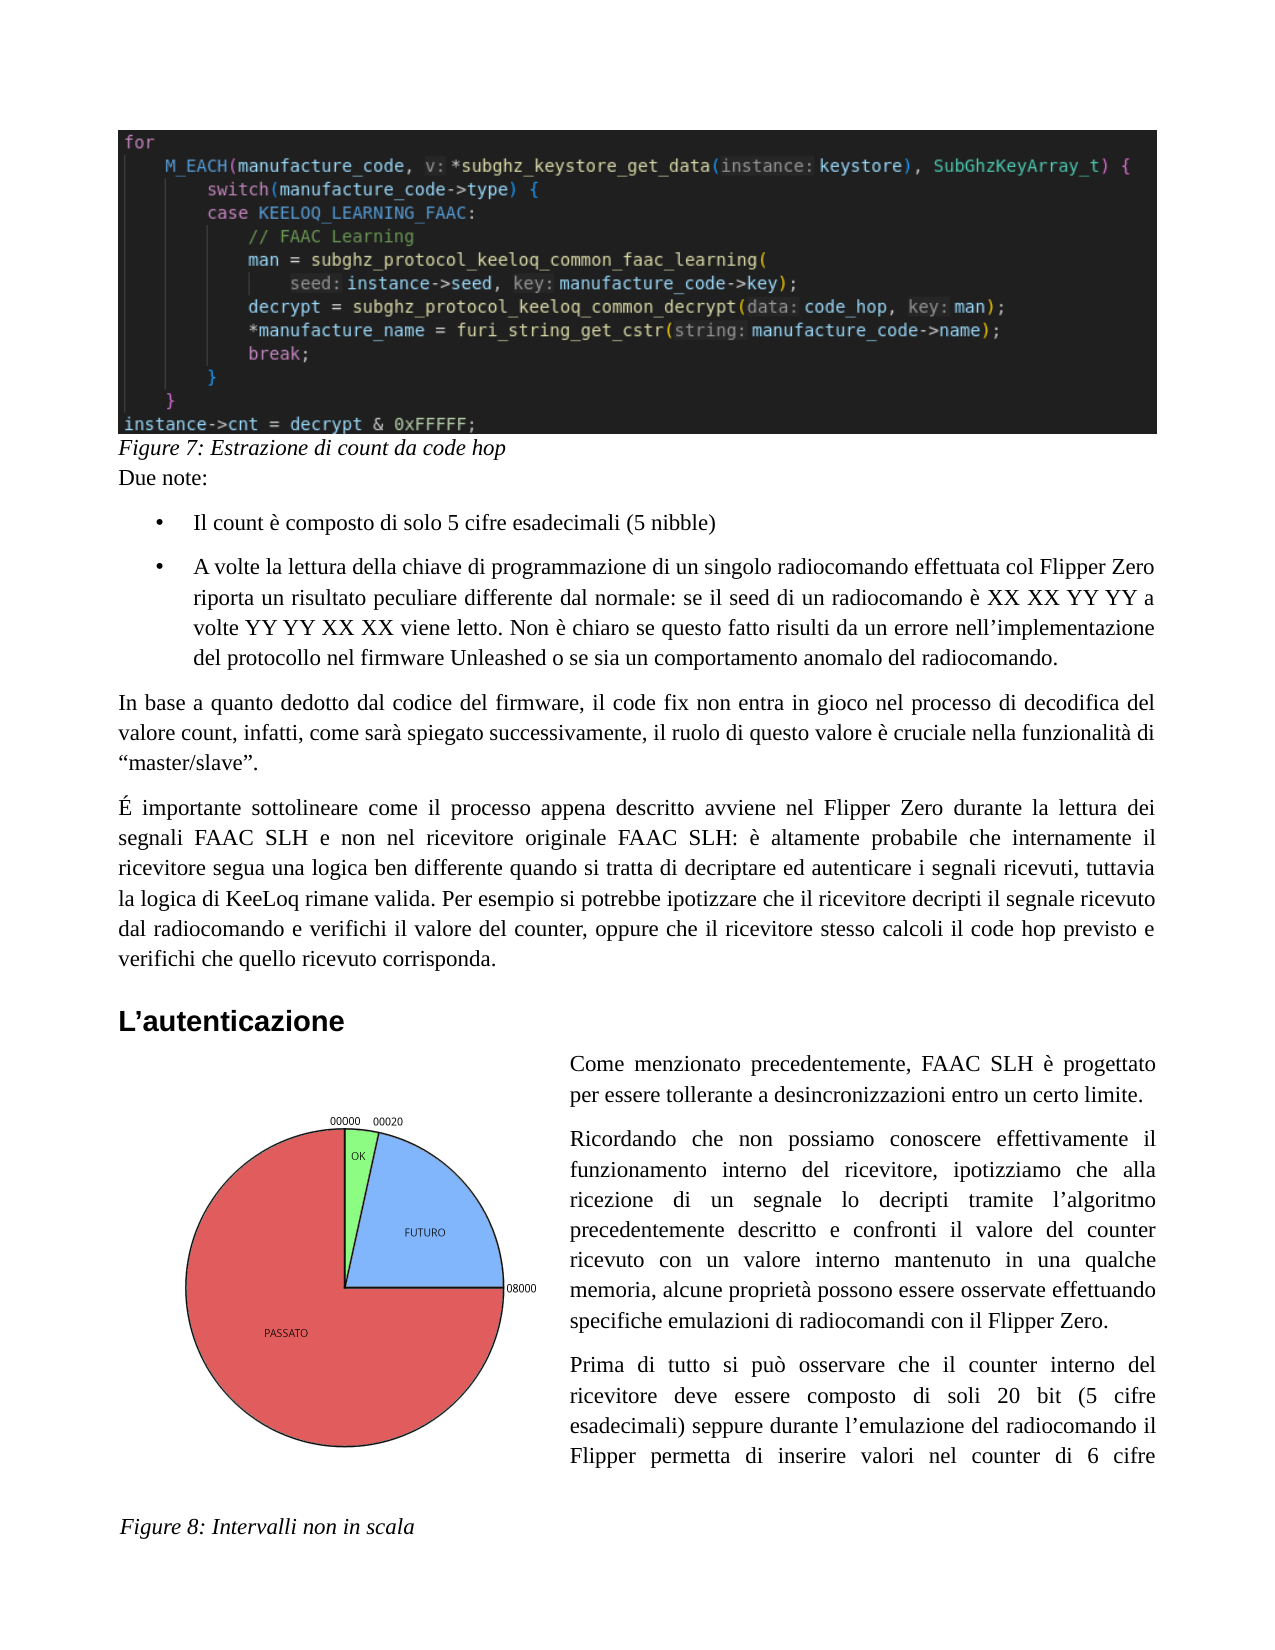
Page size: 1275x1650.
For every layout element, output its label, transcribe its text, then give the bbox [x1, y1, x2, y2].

picture [119, 1063, 570, 1513]
text In base a quanto dedotto dal codice del firmware, il code fix non entra in gioco nel processo di decodifica del valore count, infatti, come sarà spiegato successivamente, il ruolo di questo valore è cruciale nella funzionalità di “master/slave”. [118, 689, 1157, 776]
text Prima di tutto si può osservare che il counter interno del ricevitore deve essere composto di soli 20 bit (5 cifre esadecimali) seppure durante l’emulazione del radiocomando il Flipper permetta di inserire valori nel counter di 6 cifre [570, 1352, 1157, 1468]
text Figure 7: Estrazione di count da code hop [118, 434, 1157, 460]
text Come menzionato precedentemente, FAAC SLH è progettato per essere tollerante a desincronizzazioni entro un certo limite. [118, 1051, 1157, 1107]
subtitle L’autenticazione [118, 1004, 1157, 1038]
text Figure 8: Intervalli non in scala [119, 1513, 569, 1539]
text É importante sottolineare come il processo appena descritto avviene nel Flipper Zero durante la lettura dei segnali FAAC SLH e non nel ricevitore originale FAAC SLH: è altamente probabile che internamente il ricevitore segua una logica ben differente quando si tratta di decriptare ed autenticare i segnali ricevuti, tuttavia la logica di KeeLoq rimane valida. Per esempio si potrebbe ipotizzare che il ricevitore decripti il segnale ricevuto dal radiocomando e verifichi il valore del counter, oppure che il ricevitore stesso calcoli il code hop previsto e verifichi che quello ricevuto corrisponda. [118, 794, 1157, 971]
picture [118, 130, 1157, 434]
text Due note: [118, 460, 1157, 490]
list Il count è composto di solo 5 cifre esadecimali (5 nibble) [156, 509, 1157, 535]
text [118, 118, 1157, 130]
list A volte la lettura della chiave di programmazione di un singolo radiocomando effettuata col Flipper Zero riporta un risultato peculiare differente dal normale: se il seed di un radiocomando è XX XX YY YY a volte YY YY XX XX viene letto. Non è chiaro se questo fatto risulti da un errore nell’implementazione del protocollo nel firmware Unleashed o se sia un comportamento anomalo del radiocomando. [156, 553, 1157, 670]
text Ricordando che non possiamo conoscere effettivamente il funzionamento interno del ricevitore, ipotizziamo che alla ricezione di un segnale lo decripti tramite l’algoritmo precedentemente descritto e confronti il valore del counter ricevuto con un valore interno mantenuto in una qualche memoria, alcune proprietà possono essere osservate effettuando specifiche emulazioni di radiocomandi con il Flipper Zero. [570, 1126, 1157, 1333]
